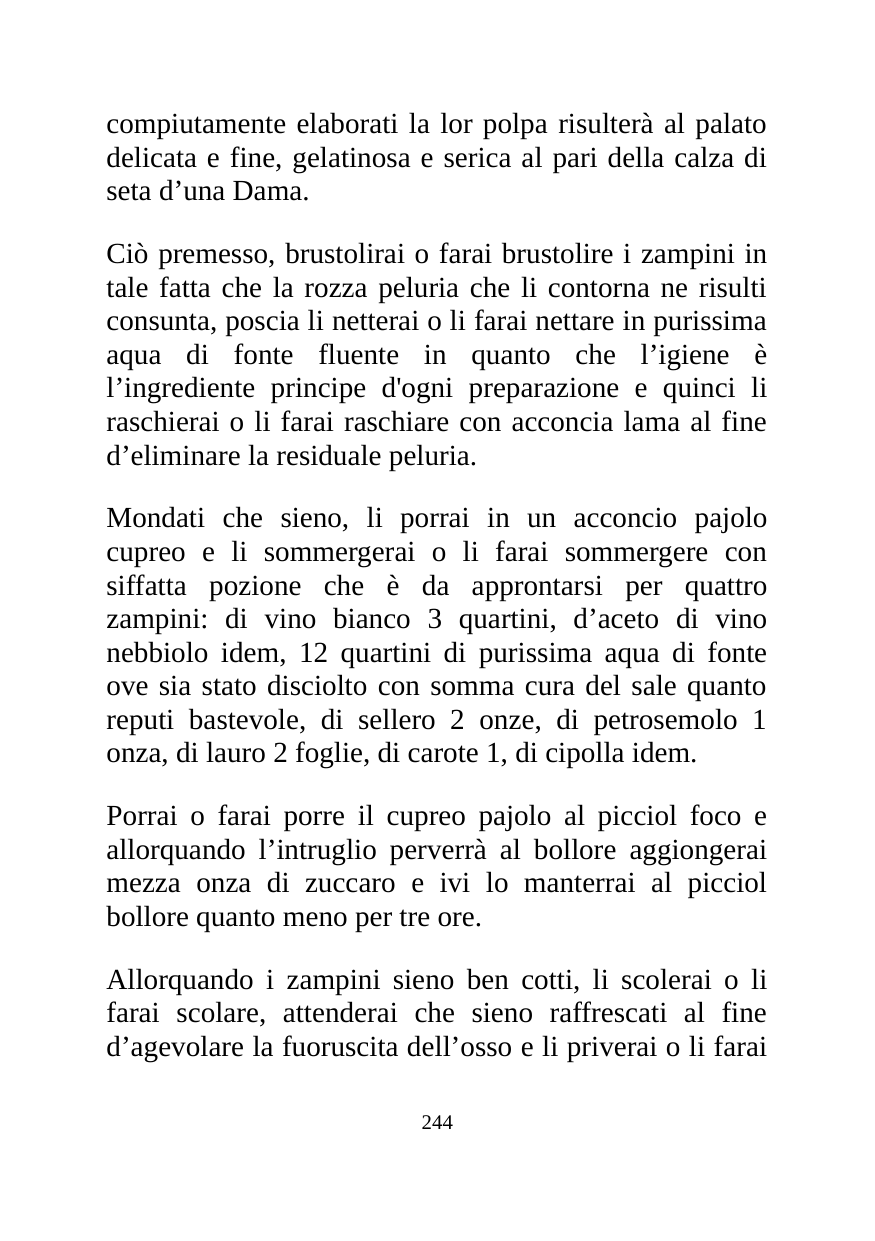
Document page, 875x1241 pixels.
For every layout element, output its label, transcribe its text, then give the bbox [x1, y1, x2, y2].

text Ciò premesso, brustolirai o farai brustolire i zampini in tale fatta che la rozza peluria che li contorna ne risulti consunta, poscia li netterai o li farai nettare in purissima aqua di fonte fluente in quanto che l’igiene è l’ingrediente principe d'ogni preparazione e quinci li raschierai o li farai raschiare con acconcia lama al fine d’eliminare la residuale peluria. [106, 236, 768, 471]
text compiutamente elaborati la lor polpa risulterà al palato delicata e fine, gelatinosa e serica al pari della calza di seta d’una Dama. [106, 106, 768, 207]
text Mondati che sieno, li porrai in un acconcio pajolo cupreo e li sommergerai o li farai sommergere con siffatta pozione che è da approntarsi per quattro zampini: di vino bianco 3 quartini, d’aceto di vino nebbiolo idem, 12 quartini di purissima aqua di fonte ove sia stato disciolto con somma cura del sale quanto reputi bastevole, di sellero 2 onze, di petrosemolo 1 onza, di lauro 2 foglie, di carote 1, di cipolla idem. [106, 501, 768, 769]
text Allorquando i zampini sieno ben cotti, li scolerai o li farai scolare, attenderai che sieno raffrescati al fine d’agevolare la fuoruscita dell’osso e li priverai o li farai [106, 962, 768, 1063]
text Porrai o farai porre il cupreo pajolo al picciol foco e allorquando l’intruglio perverrà al bollore aggiongerai mezza onza di zuccaro e ivi lo manterrai al picciol bollore quanto meno per tre ore. [106, 798, 768, 933]
